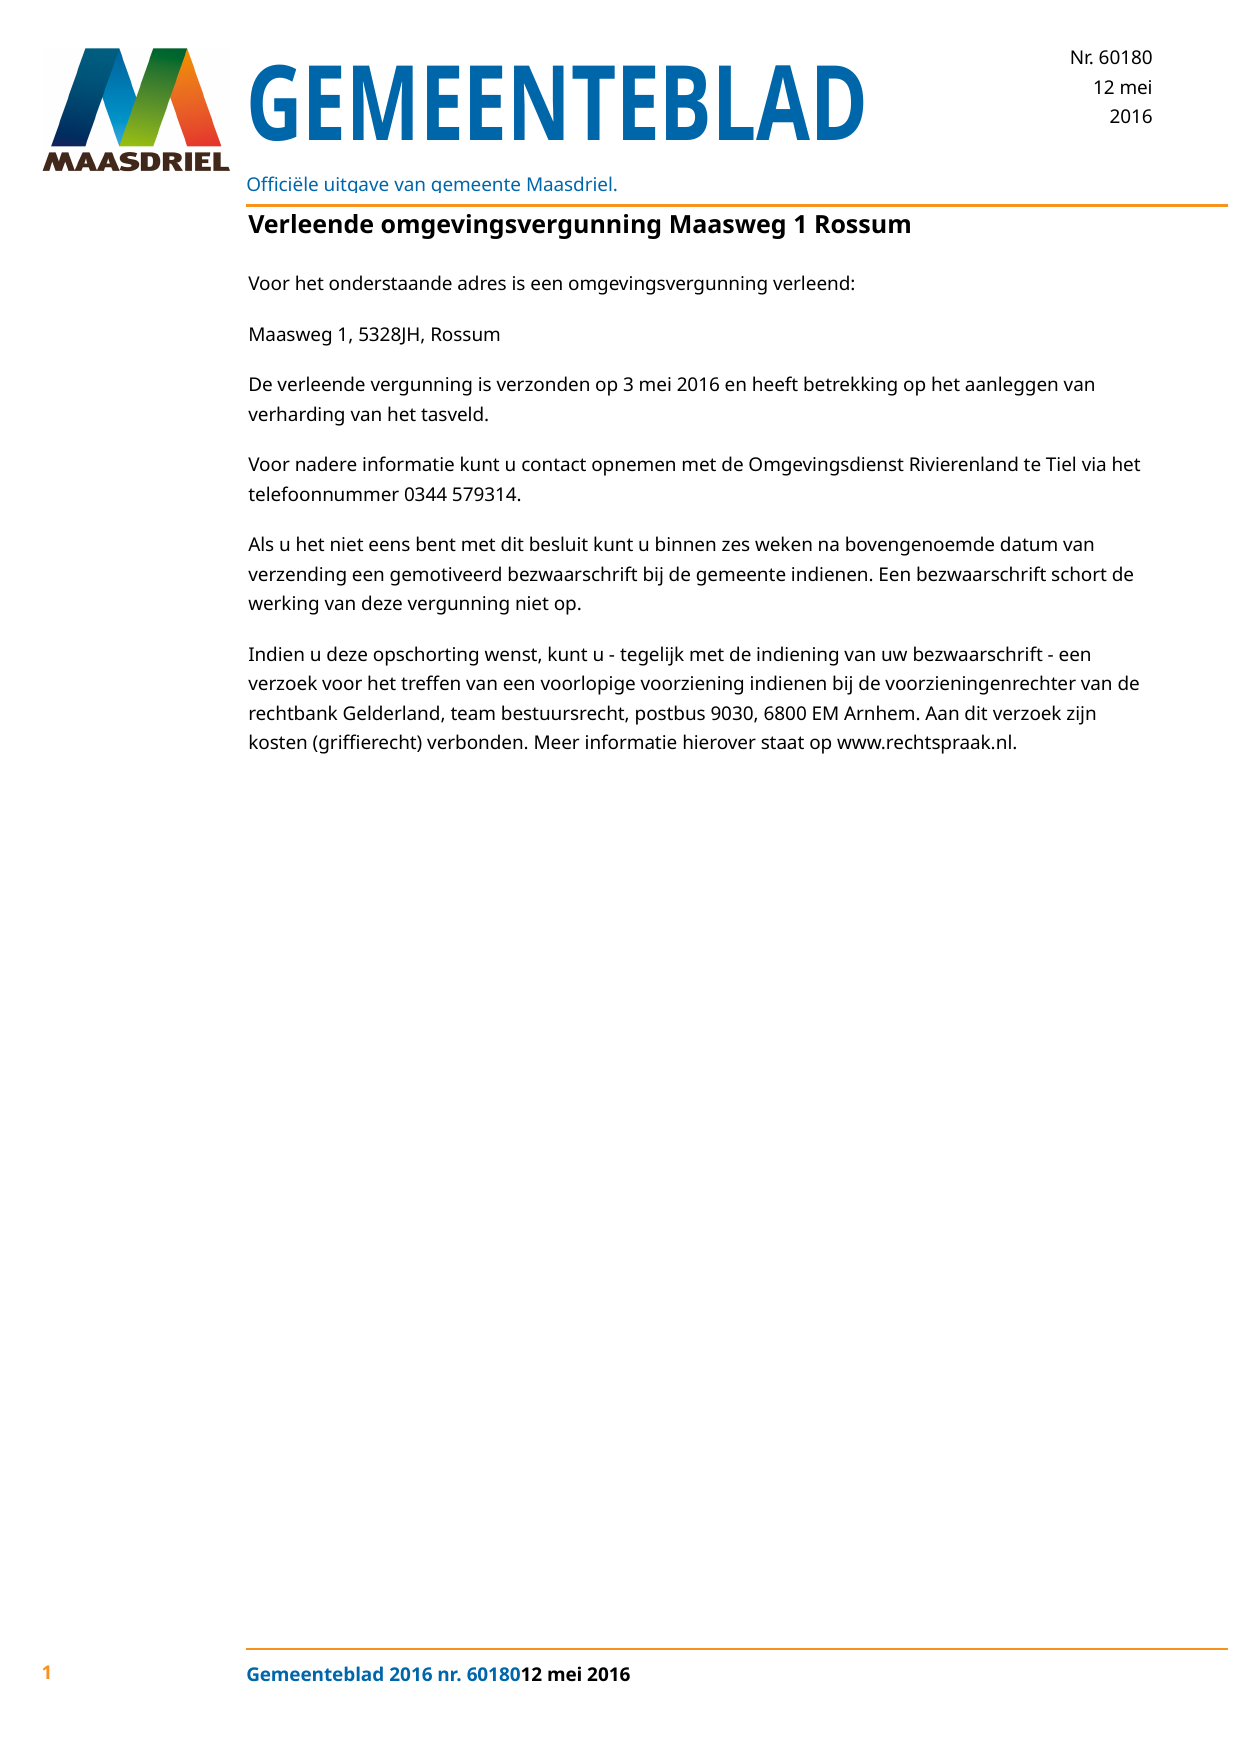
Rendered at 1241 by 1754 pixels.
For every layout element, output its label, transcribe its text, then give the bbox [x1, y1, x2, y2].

text Indien u deze opschorting wenst, kunt u - tegelijk met de indiening van uw bezwaarschrift - een verzoek voor het treffen van een voorlopige voorziening indienen bij de voorzieningenrechter van de rechtbank Gelderland, team bestuursrecht, postbus 9030, 6800 EM Arnhem. Aan dit verzoek zijn kosten (griffierecht) verbonden. Meer informatie hierover staat op www.rechtspraak.nl. [248, 641, 1152, 755]
picture [41, 47, 231, 172]
text Verleende omgevingsvergunning Maasweg 1 Rossum [248, 207, 1152, 241]
text Voor nadere informatie kunt u contact opnemen met de Omgevingsdienst Rivierenland te Tiel via het telefoonnummer 0344 579314. [248, 451, 1152, 506]
text Maasweg 1, 5328JH, Rossum [248, 321, 1152, 346]
text De verleende vergunning is verzonden op 3 mei 2016 en heeft betrekking op het aanleggen van verharding van het tasveld. [248, 371, 1152, 426]
text Voor het onderstaande adres is een omgevingsvergunning verleend: [248, 270, 1152, 296]
text Als u het niet eens bent met dit besluit kunt u binnen zes weken na bovengenoemde datum van verzending een gemotiveerd bezwaarschrift bij de gemeente indienen. Een bezwaarschrift schort de werking van deze vergunning niet op. [248, 531, 1152, 616]
